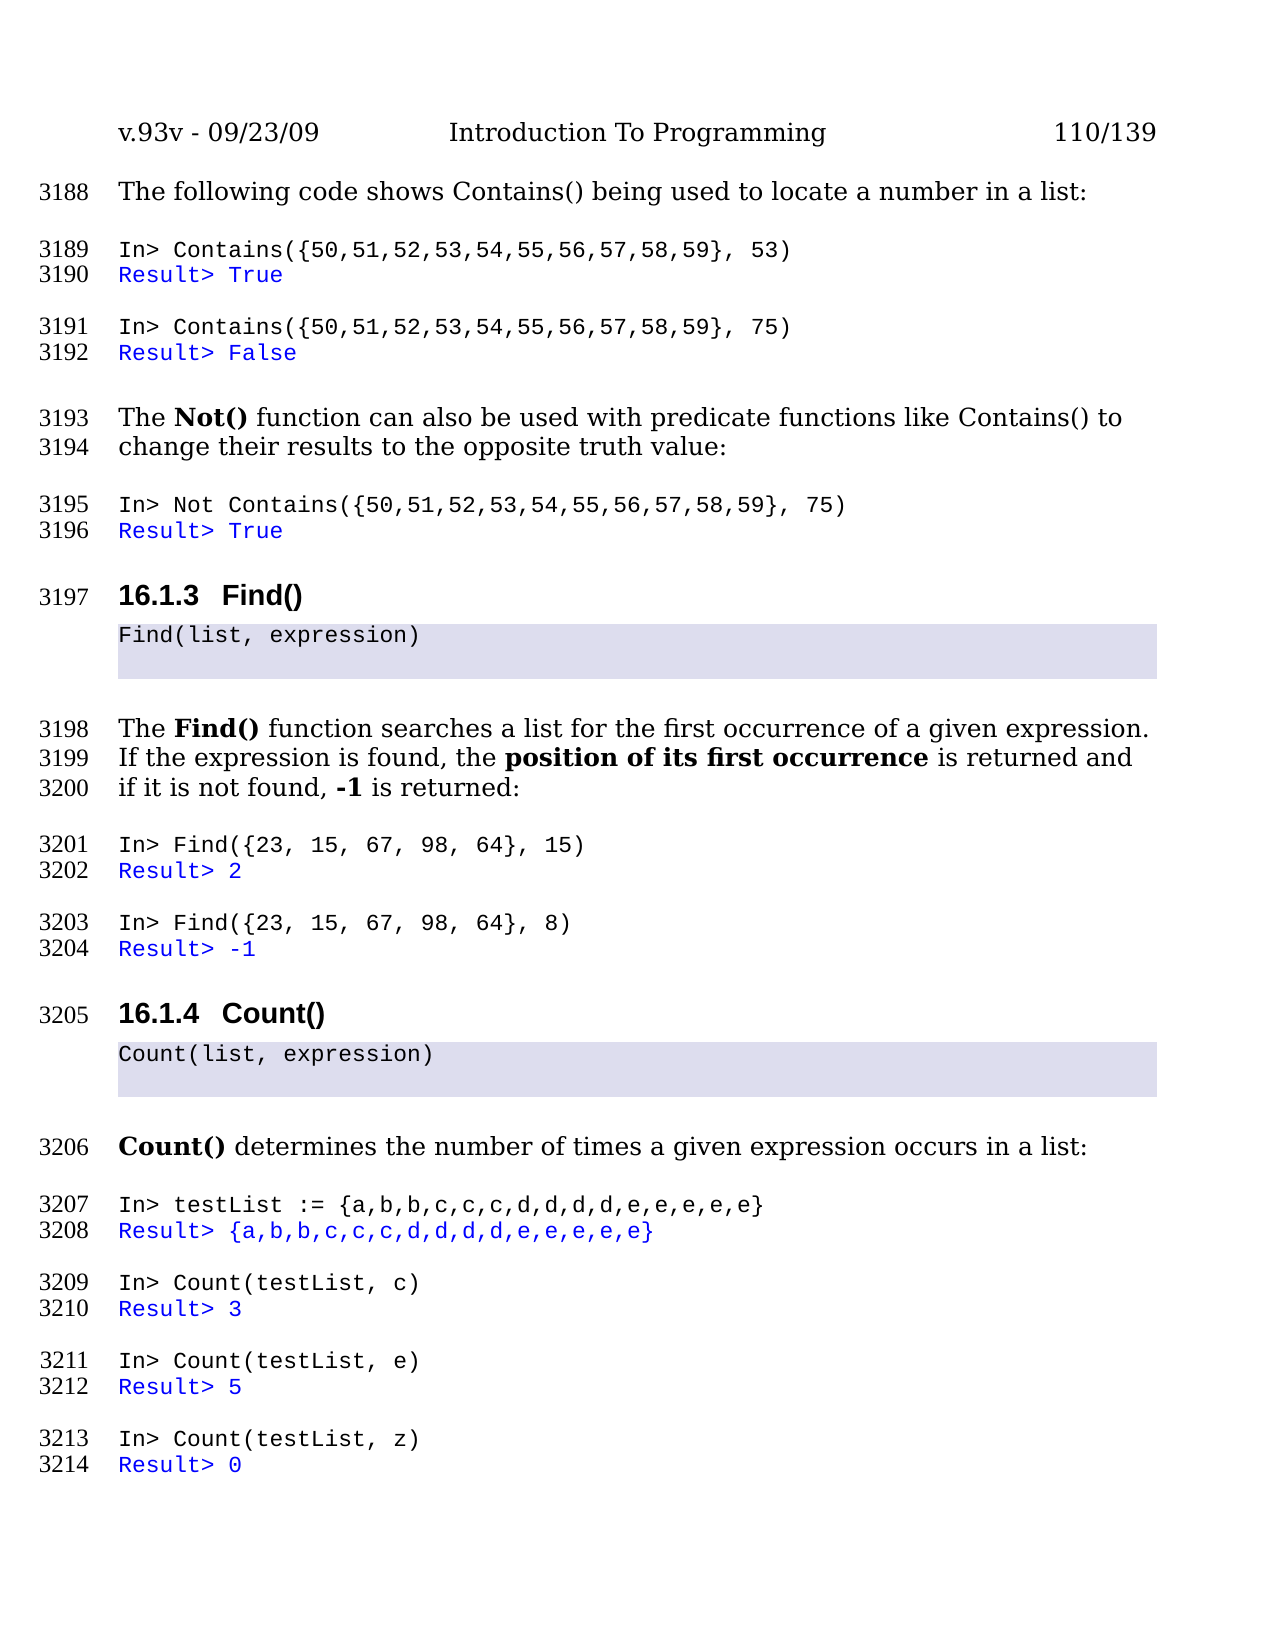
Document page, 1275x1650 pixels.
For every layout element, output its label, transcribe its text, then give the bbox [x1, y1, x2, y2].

subtitle Count() [118, 997, 1157, 1030]
text Result> False [118, 342, 1157, 368]
text Result> True [118, 264, 1157, 290]
text Result> {a,b,b,c,c,c,d,d,d,d,e,e,e,e,e} [118, 1220, 1157, 1246]
text In> Not Contains({50,51,52,53,54,55,56,57,58,59}, 75) [118, 493, 1157, 519]
text In> Contains({50,51,52,53,54,55,56,57,58,59}, 53) [118, 238, 1157, 264]
text In> Contains({50,51,52,53,54,55,56,57,58,59}, 75) [118, 316, 1157, 342]
text In> Count(testList, e) [118, 1349, 1157, 1375]
text In> testList := {a,b,b,c,c,c,d,d,d,d,e,e,e,e,e} [118, 1194, 1157, 1220]
text Result> 2 [118, 860, 1157, 886]
text In> Find({23, 15, 67, 98, 64}, 8) [118, 912, 1157, 938]
text The Not() function can also be used with predicate functions like Contains() to change their results to the opposite truth value: [118, 402, 1157, 461]
text Count() determines the number of times a given expression occurs in a list: [118, 1132, 1157, 1162]
text Result> 3 [118, 1297, 1157, 1323]
text Result> True [118, 519, 1157, 545]
text In> Count(testList, c) [118, 1272, 1157, 1297]
text Result> -1 [118, 938, 1157, 963]
text Result> 5 [118, 1375, 1157, 1401]
text The Find() function searches a list for the first occurrence of a given expression. If the expression is found, the position of its first occurrence is returned and if it is not found, -1 is returned: [118, 714, 1157, 802]
table_header Find(list, expression) [118, 624, 1157, 679]
table_header Count(list, expression) [118, 1042, 1157, 1097]
text In> Find({23, 15, 67, 98, 64}, 15) [118, 834, 1157, 860]
text In> Count(testList, z) [118, 1427, 1157, 1453]
text The following code shows Contains() being used to locate a number in a list: [118, 177, 1157, 206]
subtitle Find() [118, 578, 1157, 611]
text Result> 0 [118, 1453, 1157, 1479]
